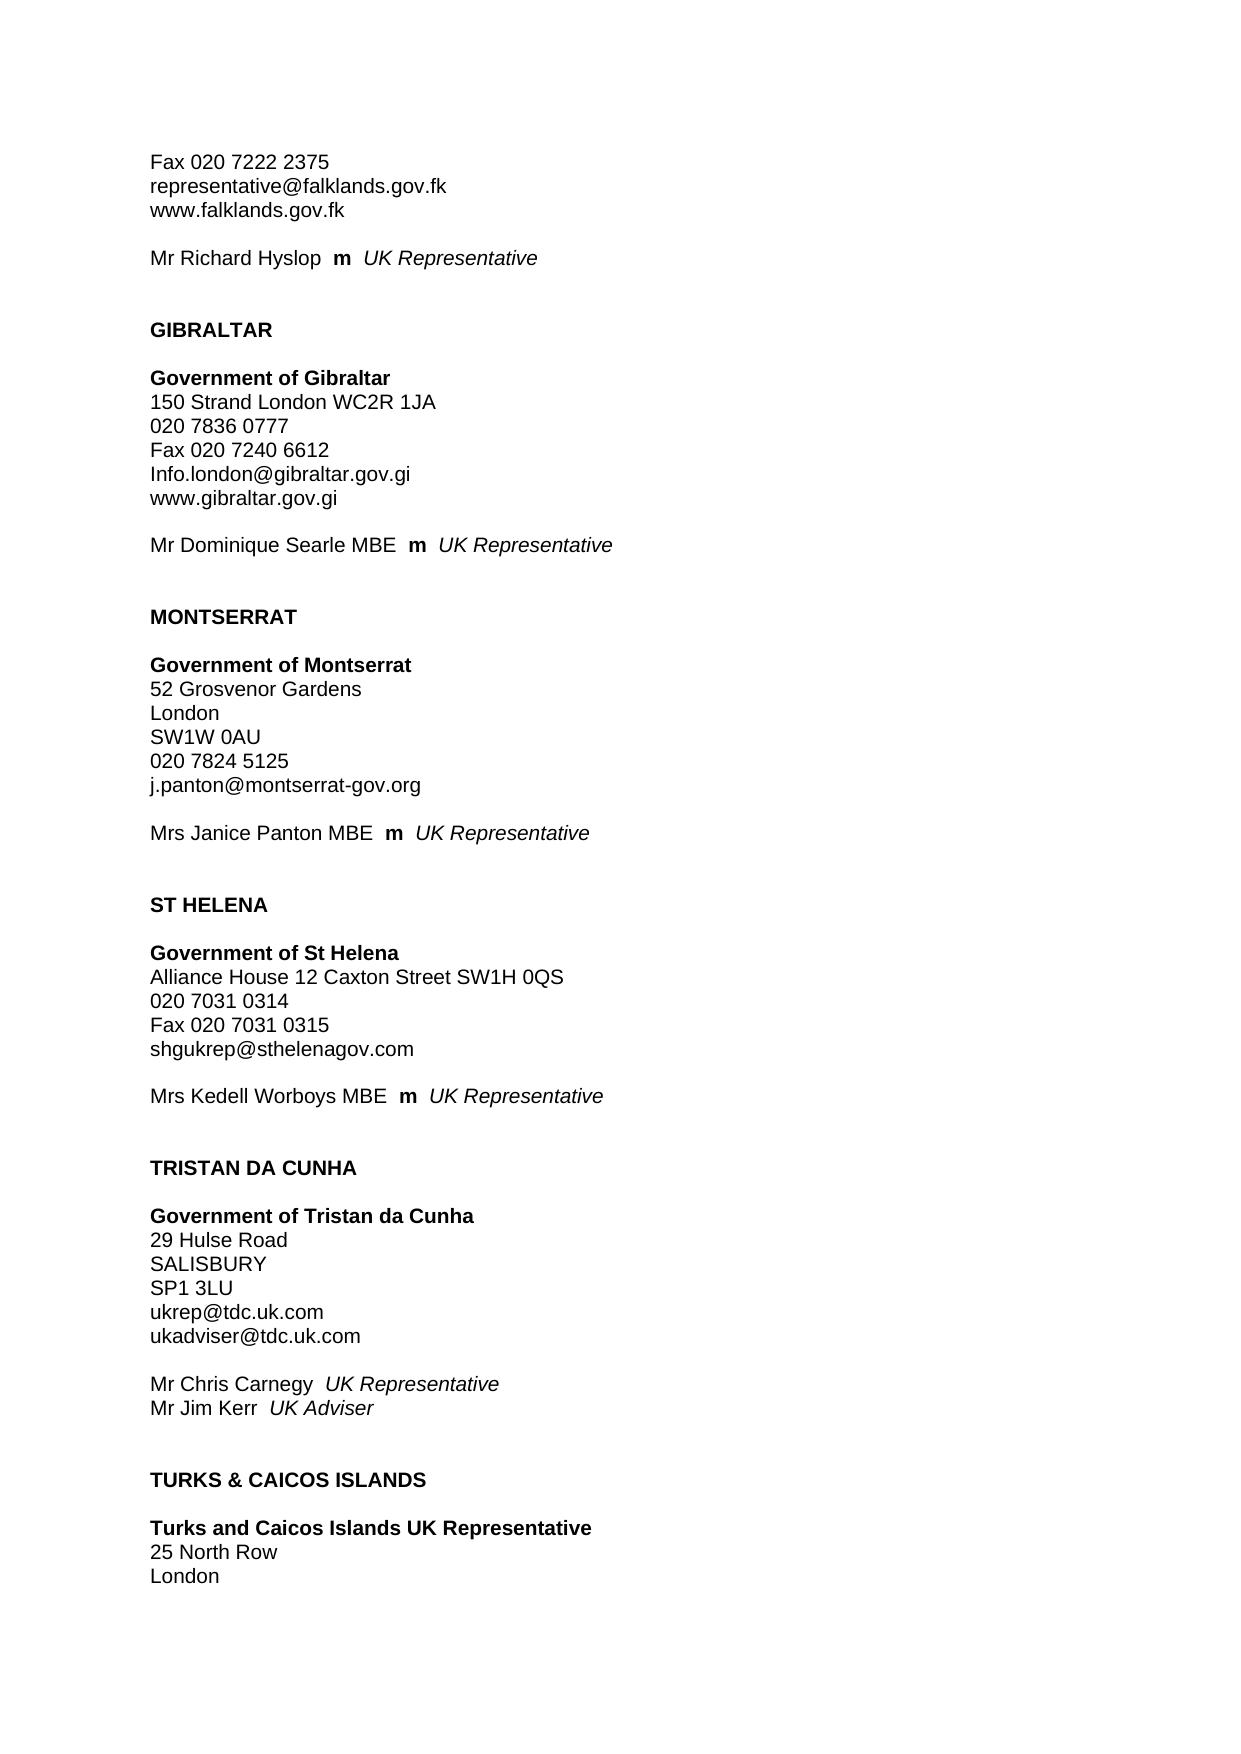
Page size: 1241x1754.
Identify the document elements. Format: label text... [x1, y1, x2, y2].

text Fax 020 7031 0315 [150, 1012, 1090, 1036]
text Alliance House 12 Caxton Street SW1H 0QS [150, 964, 1090, 988]
text TRISTAN DA CUNHA [150, 1156, 1090, 1180]
text London [150, 1563, 1090, 1587]
text Mr Jim Kerr UK Adviser [150, 1396, 1090, 1420]
text Turks and Caicos Islands UK Representative 25 North Row [150, 1516, 1090, 1563]
text 150 Strand London WC2R 1JA [150, 389, 1090, 413]
text Info.london@gibraltar.gov.gi [150, 461, 1090, 485]
text Fax 020 7240 6612 [150, 437, 1090, 461]
text shgukrep@sthelenagov.com [150, 1036, 1090, 1060]
text 020 7031 0314 [150, 988, 1090, 1012]
text SW1W 0AU [150, 725, 1090, 749]
text 020 7824 5125 [150, 749, 1090, 773]
subtitle Government of Tristan da Cunha [150, 1204, 1090, 1228]
subtitle ST HELENA [150, 893, 1090, 917]
text www.gibraltar.gov.gi [150, 485, 1090, 509]
text Government of St Helena [150, 941, 1090, 964]
text Mr Richard Hyslop m UK Representative [150, 246, 1090, 270]
subtitle GIBRALTAR [150, 318, 1090, 342]
text Mrs Janice Panton MBE m UK Representative [150, 821, 1090, 845]
text www.falklands.gov.fk [150, 198, 1090, 222]
text 020 7836 0777 [150, 413, 1090, 437]
text j.panton@montserrat-gov.org [150, 773, 1090, 797]
subtitle Government of Gibraltar [150, 366, 1090, 389]
text representative@falklands.gov.fk [150, 174, 1090, 198]
subtitle Government of Montserrat [150, 653, 1090, 677]
text 29 Hulse Road SALISBURY SP1 3LU ukrep@tdc.uk.com [150, 1228, 1090, 1324]
text Mrs Kedell Worboys MBE m UK Representative [150, 1084, 1090, 1108]
text Mr Chris Carnegy UK Representative [150, 1372, 1090, 1396]
text 52 Grosvenor Gardens [150, 677, 1090, 701]
subtitle TURKS & CAICOS ISLANDS [150, 1468, 1090, 1492]
text ukadviser@tdc.uk.com [150, 1324, 1090, 1348]
subtitle MONTSERRAT [150, 605, 1090, 629]
text Fax 020 7222 2375 [150, 150, 1090, 174]
text London [150, 701, 1090, 725]
text Mr Dominique Searle MBE m UK Representative [150, 533, 1090, 557]
